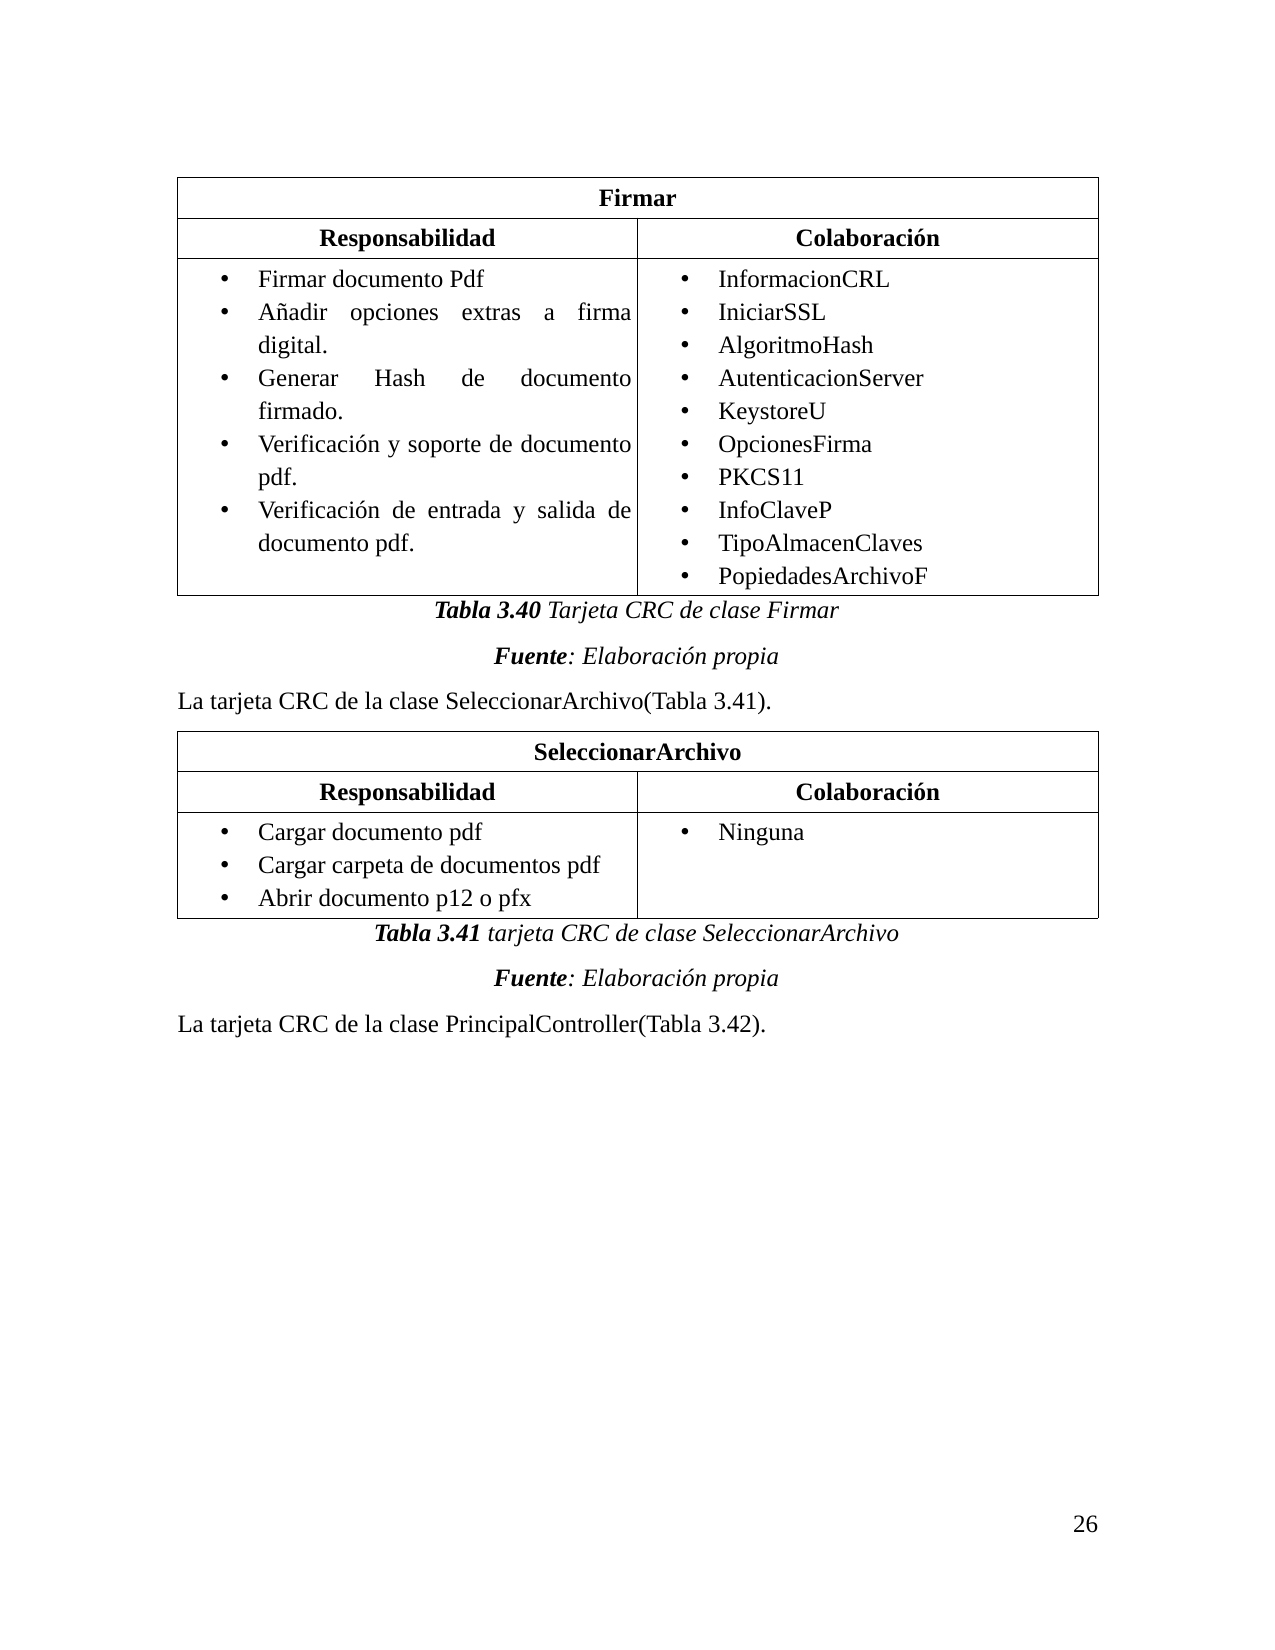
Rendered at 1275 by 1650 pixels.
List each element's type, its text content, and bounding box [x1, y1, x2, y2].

table_cell Colaboración [638, 772, 1098, 812]
table_header SeleccionarArchivo [178, 732, 1098, 771]
text Fuente: Elaboración propia [177, 641, 1098, 669]
table_cell Responsabilidad [178, 772, 637, 812]
text La tarjeta CRC de la clase SeleccionarArchivo(Tabla 3.41). [177, 686, 1098, 715]
table_cell Responsabilidad [178, 219, 637, 258]
text Tabla 3.40 Tarjeta CRC de clase Firmar [177, 596, 1098, 624]
text Fuente: Elaboración propia [177, 963, 1098, 992]
text La tarjeta CRC de la clase PrincipalController(Tabla 3.42). [177, 1009, 1098, 1038]
table_header Firmar [178, 178, 1098, 217]
text Tabla 3.41 tarjeta CRC de clase SeleccionarArchivo [177, 919, 1098, 947]
table_cell InformacionCRL IniciarSSL AlgoritmoHash AutenticacionServer KeystoreU OpcionesFirma PKCS11 InfoClaveP TipoAlmacenClaves PopiedadesArchivoF [638, 259, 1098, 595]
table_cell Cargar documento pdf Cargar carpeta de documentos pdf Abrir documento p12 o pfx [178, 813, 637, 918]
table_cell Ninguna [638, 813, 1098, 918]
table_cell Firmar documento Pdf Añadir opciones extras a firma digital. Generar Hash de documento firmado. Verificación y soporte de documento pdf. Verificación de entrada y salida de documento pdf. [178, 259, 637, 595]
table_cell Colaboración [638, 219, 1098, 258]
